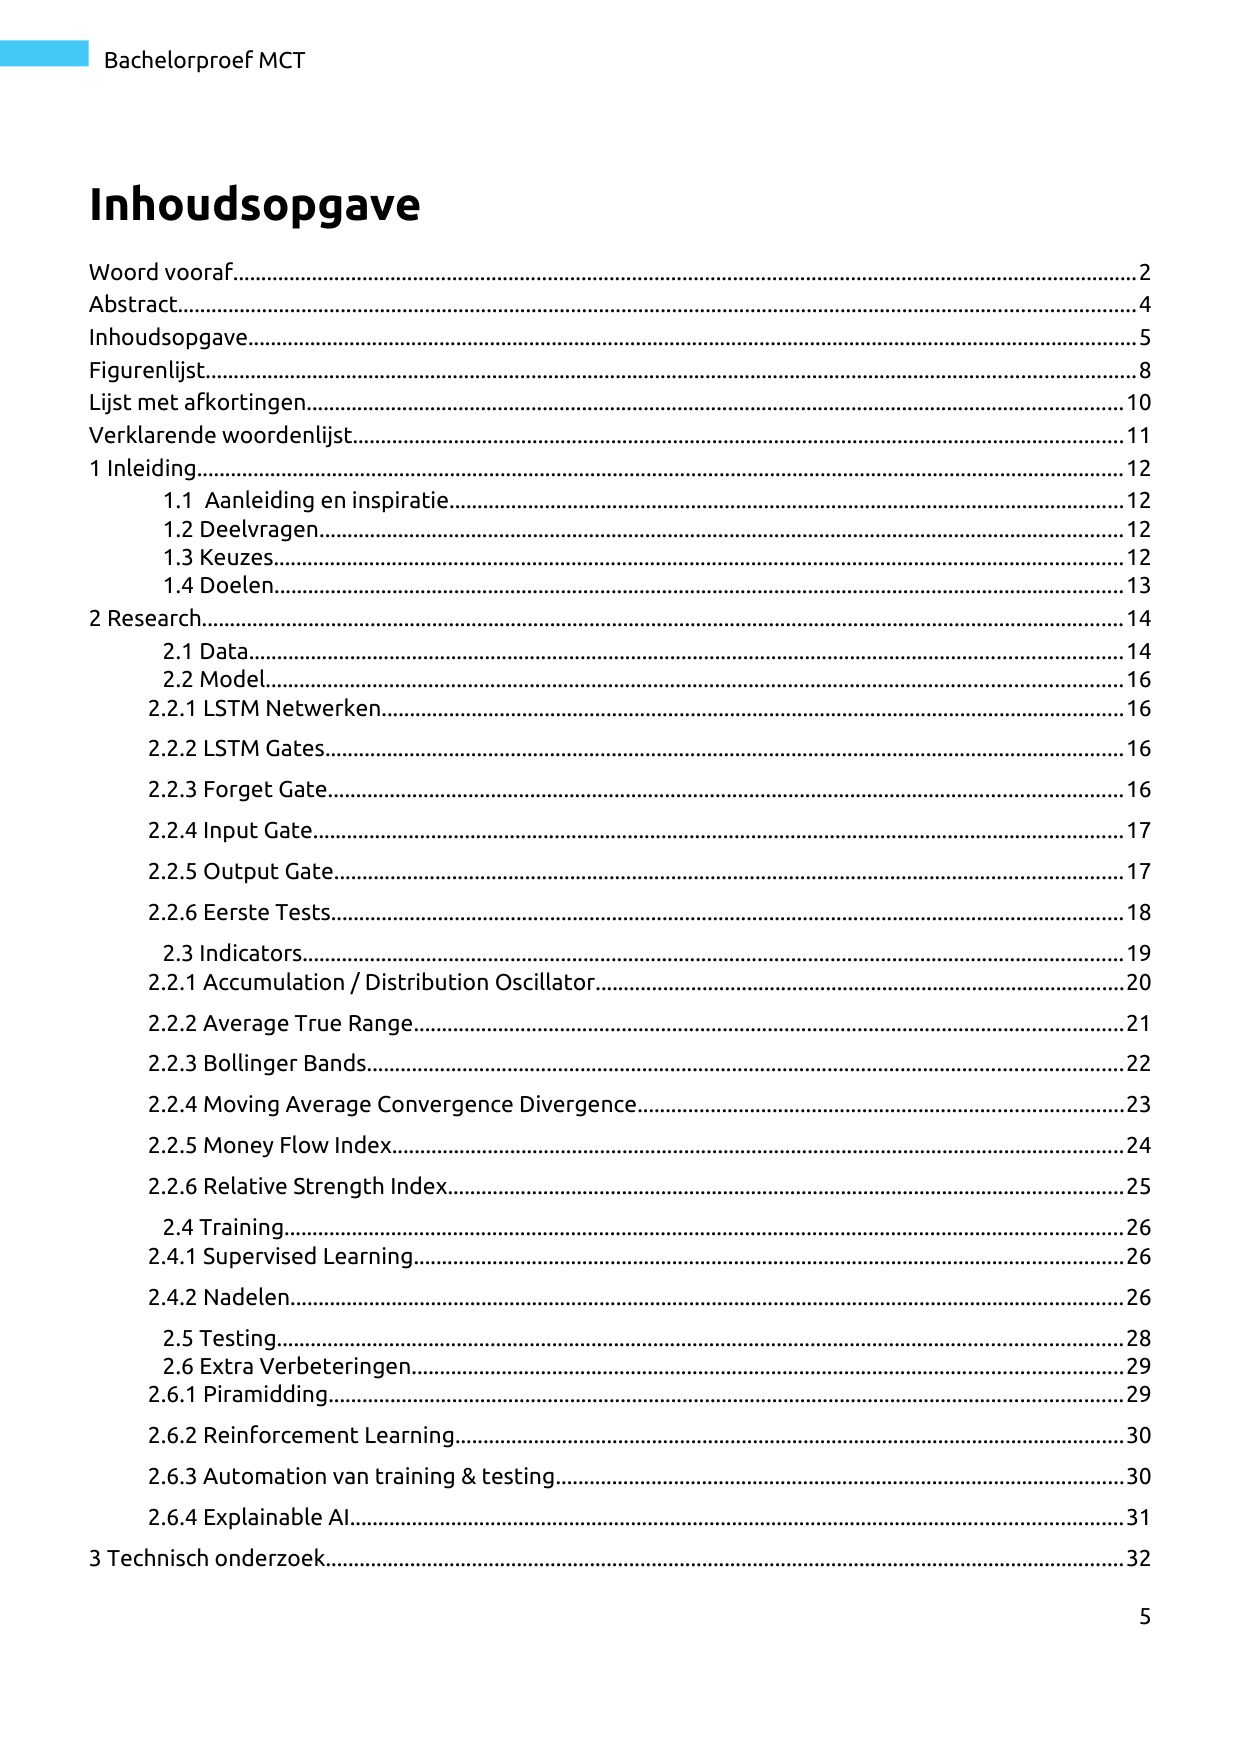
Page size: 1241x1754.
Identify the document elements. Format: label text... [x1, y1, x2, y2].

text 2.6.1 Piramidding 29 [148, 1381, 1152, 1407]
text 2.4.2 Nadelen 26 [148, 1283, 1152, 1309]
text 1 Inleiding 12 [89, 454, 1152, 480]
text Verklarende woordenlijst 11 [89, 421, 1152, 448]
text 2.6.4 Explainable AI 31 [148, 1504, 1152, 1530]
text 2.2 Model 16 [162, 666, 1152, 692]
subtitle Inhoudsopgave [89, 177, 1152, 229]
text 2.2.6 Eerste Tests 18 [148, 899, 1152, 925]
text 2.2.5 Money Flow Index 24 [148, 1132, 1152, 1158]
text 3 Technisch onderzoek 32 [89, 1544, 1152, 1571]
text 1.4 Doelen 13 [162, 572, 1152, 598]
text 2 Research 14 [89, 604, 1152, 631]
text Woord vooraf 2 [89, 258, 1152, 285]
text 2.2.3 Bollinger Bands 22 [148, 1050, 1152, 1076]
text 2.6.2 Reinforcement Learning 30 [148, 1422, 1152, 1448]
text 2.2.6 Relative Strength Index 25 [148, 1173, 1152, 1199]
text 2.2.2 LSTM Gates 16 [148, 735, 1152, 761]
text 2.5 Testing 28 [162, 1324, 1152, 1350]
text 2.2.3 Forget Gate 16 [148, 776, 1152, 802]
text Abstract 4 [89, 291, 1152, 317]
text 2.3 Indicators 19 [162, 939, 1152, 966]
text Figurenlijst 8 [89, 356, 1152, 382]
text 1.3 Keuzes 12 [162, 543, 1152, 570]
text 2.2.4 Moving Average Convergence Divergence 23 [148, 1091, 1152, 1117]
text 2.4.1 Supervised Learning 26 [148, 1242, 1152, 1268]
text 2.1 Data 14 [162, 637, 1152, 663]
text 2.2.2 Average True Range 21 [148, 1009, 1152, 1035]
text 2.2.1 LSTM Netwerken 16 [148, 694, 1152, 720]
text 2.6 Extra Verbeteringen 29 [162, 1352, 1152, 1379]
text 2.2.1 Accumulation / Distribution Oscillator 20 [148, 968, 1152, 994]
text Lijst met afkortingen 10 [89, 389, 1152, 415]
text Inhoudsopgave 5 [89, 323, 1152, 350]
text 2.2.4 Input Gate 17 [148, 817, 1152, 843]
text 2.2.5 Output Gate 17 [148, 858, 1152, 884]
text 1.1 Aanleiding en inspiratie 12 [162, 487, 1152, 513]
text 2.4 Training 26 [162, 1214, 1152, 1240]
text 1.2 Deelvragen 12 [162, 515, 1152, 541]
text 2.6.3 Automation van training & testing 30 [148, 1463, 1152, 1489]
